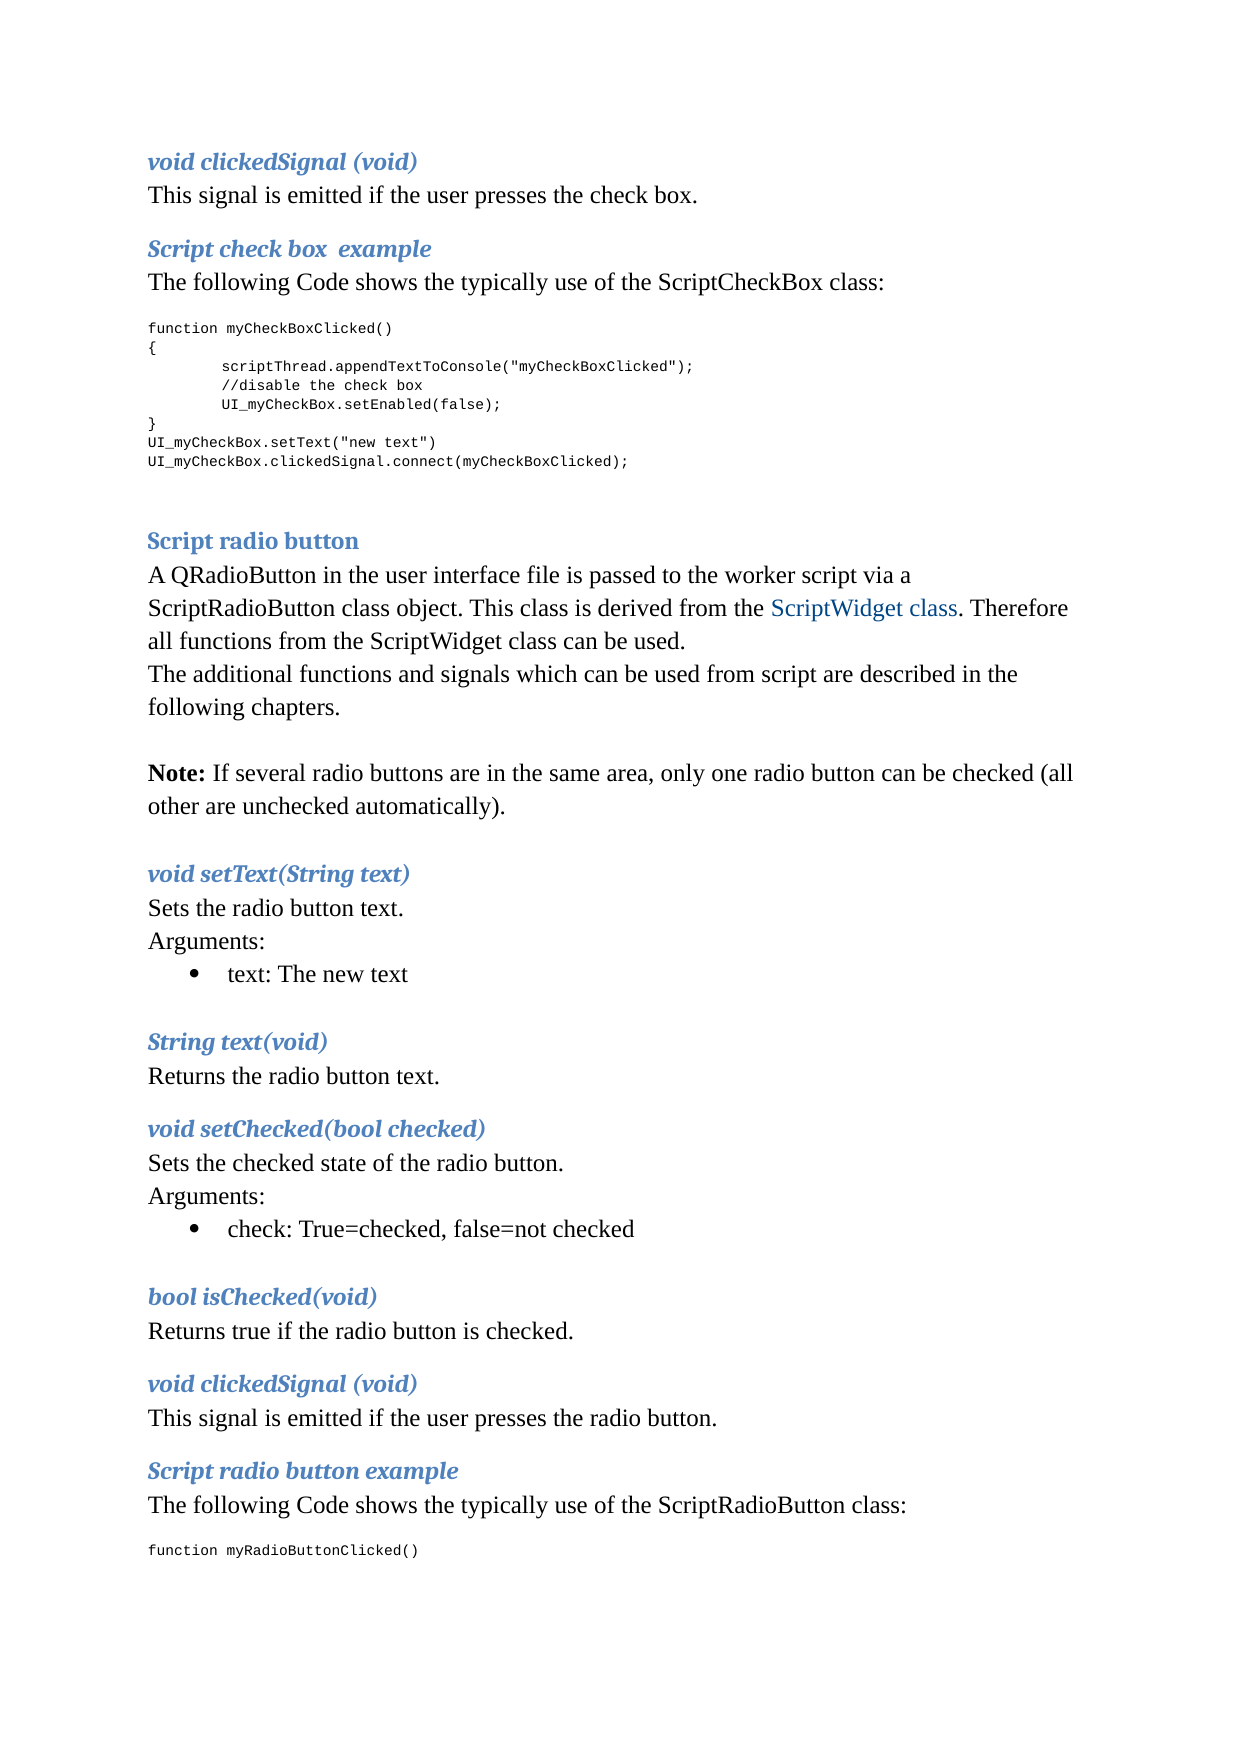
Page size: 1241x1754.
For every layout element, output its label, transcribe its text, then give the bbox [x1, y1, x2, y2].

text The additional functions and signals which can be used from script are described in the following chapters. [148, 659, 1093, 721]
text scriptThread.appendTextToConsole("myCheckBoxClicked"); [148, 359, 1093, 376]
text The following Code shows the typically use of the ScriptRadioButton class: [148, 1490, 1093, 1518]
text This signal is emitted if the user presses the radio button. [148, 1403, 1093, 1432]
list text: The new text [190, 959, 1093, 988]
text Returns the radio button text. [148, 1061, 1093, 1090]
subtitle Script radio button example [148, 1457, 1093, 1485]
text Returns true if the radio button is checked. [148, 1316, 1093, 1345]
text { [148, 340, 1093, 357]
subtitle bool isChecked(void) [148, 1283, 1093, 1312]
text } [148, 416, 1093, 433]
text function myCheckBoxClicked() [148, 321, 1093, 338]
text Arguments: [148, 1181, 1093, 1210]
subtitle void setText(String text) [148, 860, 1093, 889]
subtitle Script check box example [148, 234, 1093, 263]
subtitle void clickedSignal (void) [148, 1370, 1093, 1398]
subtitle String text(void) [148, 1028, 1093, 1057]
text Note: If several radio buttons are in the same area, only one radio button can be checked (all other are unchecked automatically). [148, 758, 1093, 820]
list check: True=checked, false=not checked [190, 1214, 1093, 1243]
text function myRadioButtonClicked() [148, 1543, 1093, 1560]
text This signal is emitted if the user presses the check box. [148, 181, 1093, 209]
subtitle void clickedSignal (void) [148, 148, 1093, 176]
text The following Code shows the typically use of the ScriptCheckBox class: [148, 267, 1093, 296]
text Arguments: [148, 926, 1093, 955]
text //disable the check box [148, 378, 1093, 395]
subtitle void setChecked(bool checked) [148, 1115, 1093, 1144]
text Sets the checked state of the radio button. [148, 1148, 1093, 1177]
text UI_myCheckBox.setText("new text") [148, 435, 1093, 452]
text UI_myCheckBox.setEnabled(false); [148, 397, 1093, 414]
text Sets the radio button text. [148, 893, 1093, 922]
text A QRadioButton in the user interface file is passed to the worker script via a ScriptRadioButton class object. This class is derived from the ScriptWidget class. Therefore all functions from the ScriptWidget class can be used. [148, 560, 1093, 655]
subtitle Script radio button [148, 527, 1093, 556]
text UI_myCheckBox.clickedSignal.connect(myCheckBoxClicked); [148, 454, 1093, 471]
